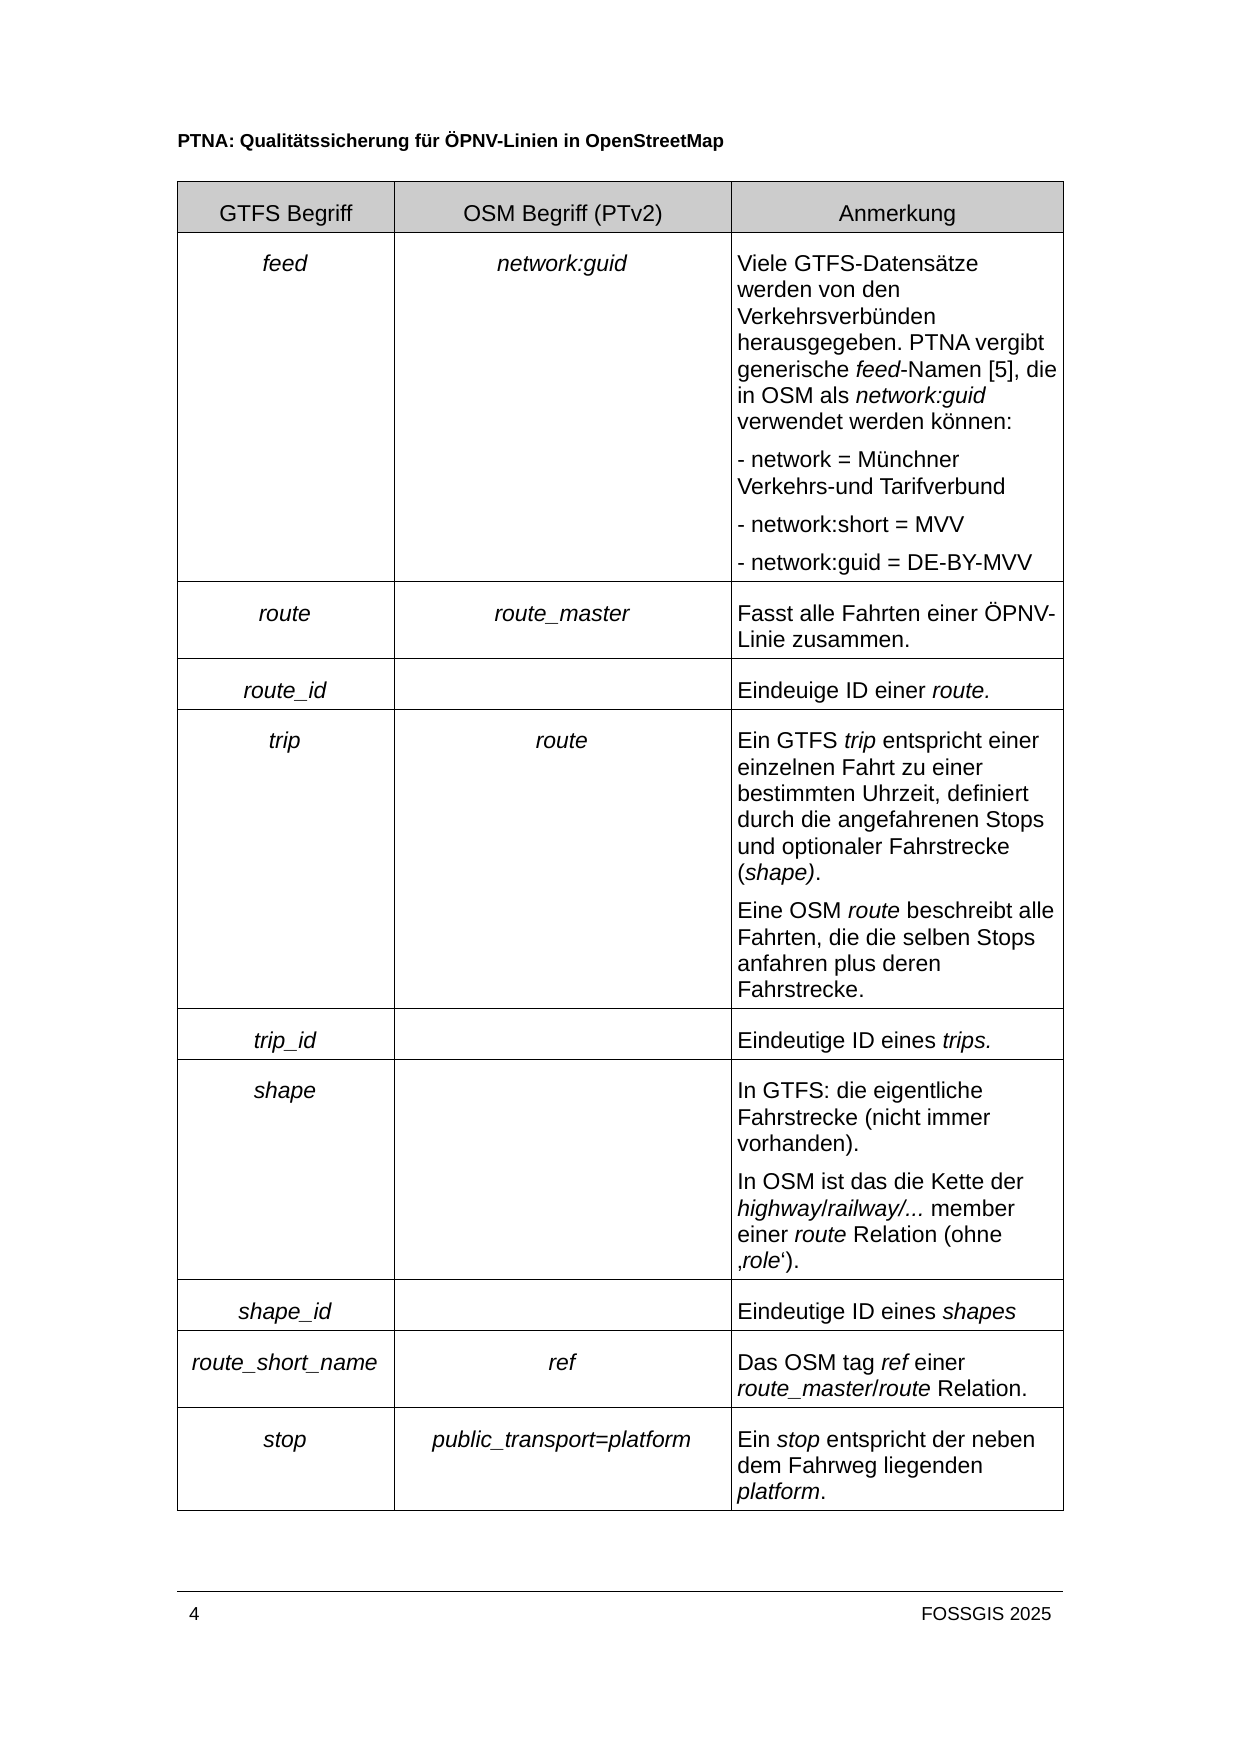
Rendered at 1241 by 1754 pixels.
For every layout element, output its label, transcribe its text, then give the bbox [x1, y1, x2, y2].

table_cell route_id [178, 659, 394, 709]
table_header GTFS Begriff [178, 182, 394, 232]
table_cell Das OSM tag ref einer route_master/route Relation. [732, 1331, 1063, 1407]
table_cell feed [178, 233, 394, 581]
table_cell route [395, 710, 731, 1008]
table_cell public_transport=platform [395, 1408, 731, 1510]
table_cell shape_id [178, 1280, 394, 1330]
table_cell [395, 1009, 731, 1059]
table_cell trip [178, 710, 394, 1008]
table_header Anmerkung [732, 182, 1063, 232]
table_cell Ein GTFS trip entspricht einer einzelnen Fahrt zu einer bestimmten Uhrzeit, definiert durch die angefahrenen Stops und optionaler Fahrstrecke (shape). Eine OSM route beschreibt alle Fahrten, die die selben Stops anfahren plus deren Fahrstrecke. [732, 710, 1063, 1008]
table_cell Eindeutige ID eines trips. [732, 1009, 1063, 1059]
table_cell [395, 659, 731, 709]
table_cell shape [178, 1060, 394, 1279]
table_cell network:guid [395, 233, 731, 581]
table_cell Fasst alle Fahrten einer ÖPNV-Linie zusammen. [732, 582, 1063, 658]
table_cell [395, 1280, 731, 1330]
table_cell [395, 1060, 731, 1279]
table_cell In GTFS: die eigentliche Fahrstrecke (nicht immer vorhanden). In OSM ist das die Kette der highway/railway/... member einer route Relation (ohne ‚role‘). [732, 1060, 1063, 1279]
table_cell trip_id [178, 1009, 394, 1059]
table_cell route_short_name [178, 1331, 394, 1407]
table_cell Eindeuige ID einer route. [732, 659, 1063, 709]
table_cell route [178, 582, 394, 658]
table_header OSM Begriff (PTv2) [395, 182, 731, 232]
table_cell Ein stop entspricht der neben dem Fahrweg liegenden platform. [732, 1408, 1063, 1510]
table_cell Eindeutige ID eines shapes [732, 1280, 1063, 1330]
table_cell route_master [395, 582, 731, 658]
table_cell Viele GTFS-Datensätze werden von den Verkehrsverbünden herausgegeben. PTNA vergibt generische feed-Namen [5], die in OSM als network:guid verwendet werden können: - network = Münchner Verkehrs-und Tarifverbund - network:short = MVV - network:guid = DE-BY-MVV [732, 233, 1063, 581]
table_cell stop [178, 1408, 394, 1510]
table_cell ref [395, 1331, 731, 1407]
